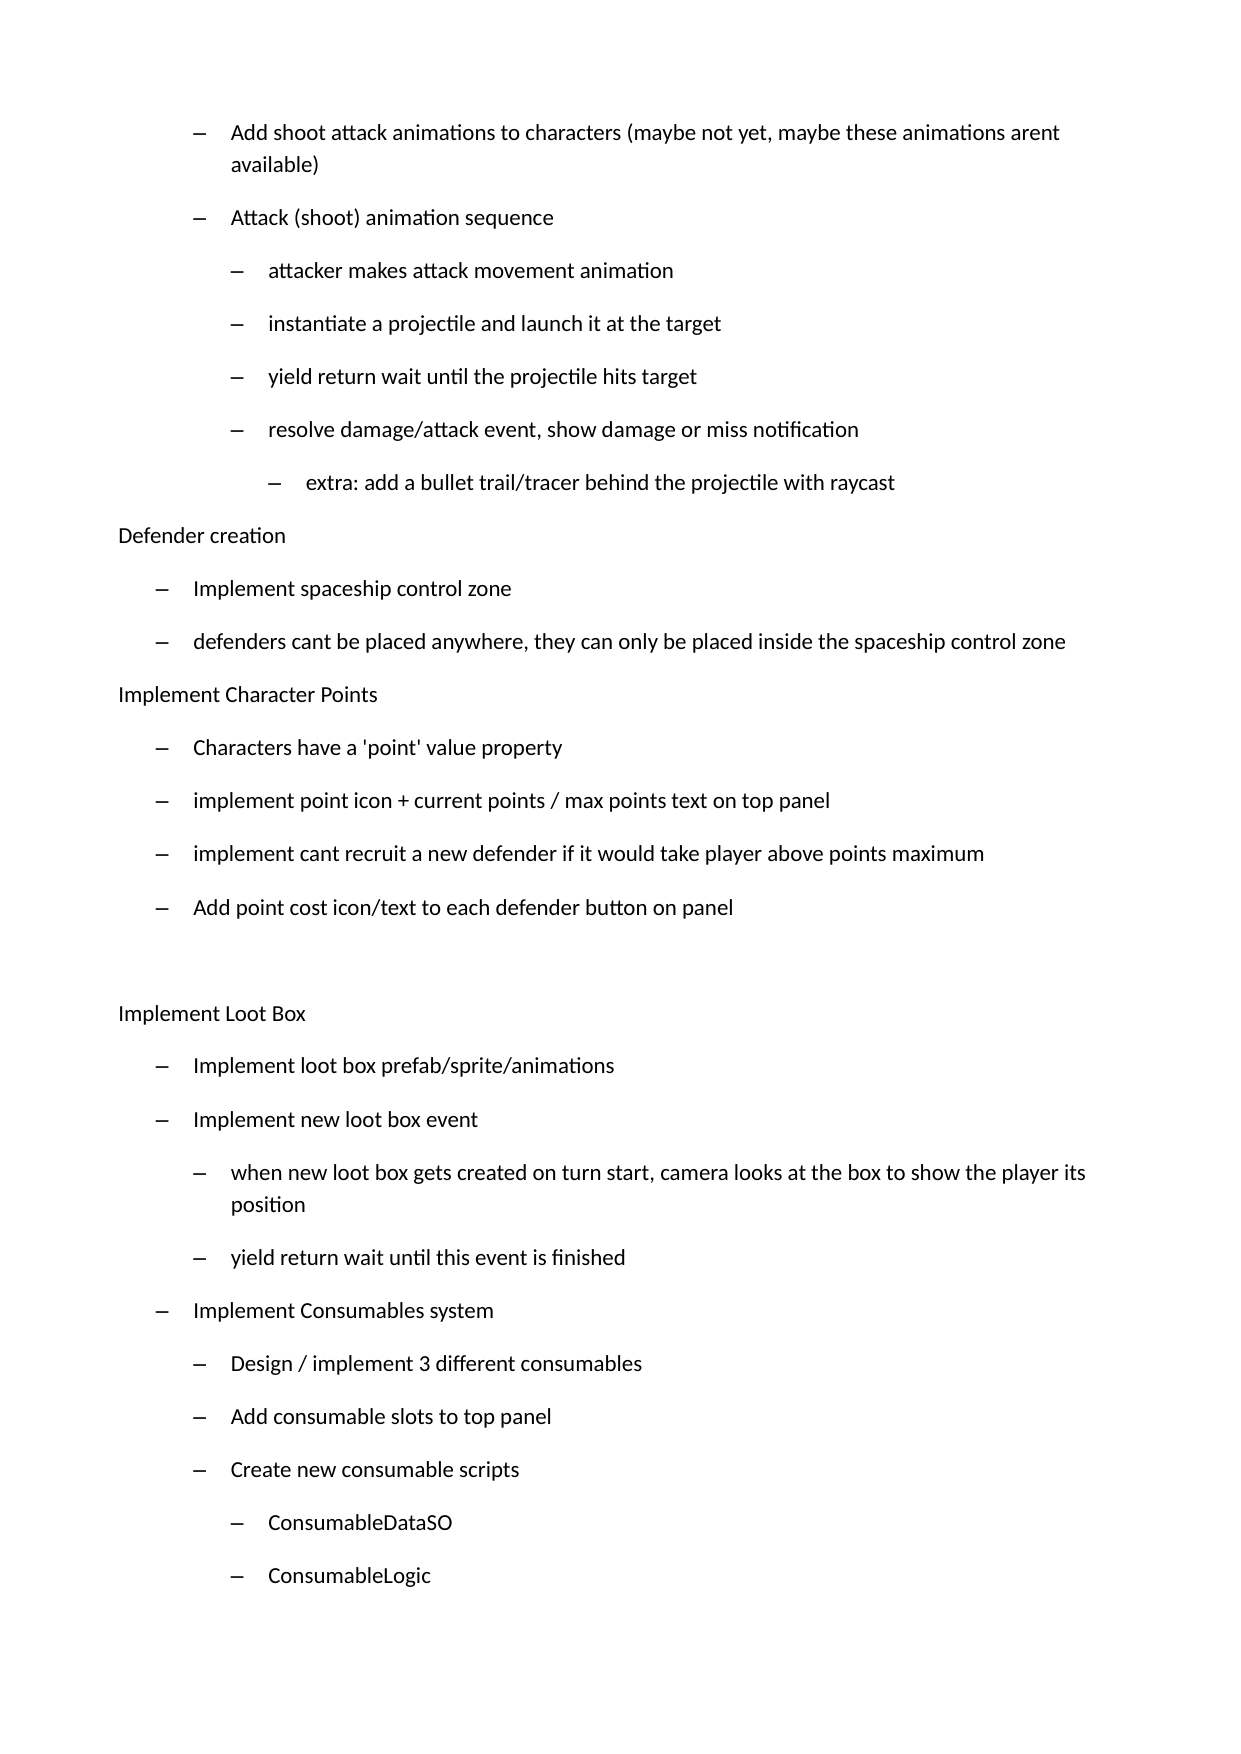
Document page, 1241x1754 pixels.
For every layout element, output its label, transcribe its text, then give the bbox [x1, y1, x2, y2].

list Implement loot box prefab/sprite/animations [156, 1052, 1122, 1080]
list ConsumableDataSO [231, 1508, 1122, 1536]
list defenders cant be placed anywhere, they can only be placed inside the spaceship control zone [156, 627, 1122, 656]
list Add consumable slots to top panel [193, 1402, 1122, 1430]
list extra: add a bullet trail/tracer behind the projectile with raycast [268, 468, 1122, 496]
list when new loot box gets created on turn start, camera looks at the box to show the player its position [193, 1158, 1122, 1218]
text Defender creation [118, 521, 1122, 549]
list Create new consumable scripts [193, 1455, 1122, 1483]
list implement cant recruit a new defender if it would take player above points maximum [156, 839, 1122, 868]
list implement point icon + current points / max points text on top panel [156, 787, 1122, 814]
list instantiate a projectile and launch it at the target [231, 309, 1122, 337]
list resolve damage/attack event, show damage or miss notification [231, 415, 1122, 443]
list ConsumableLogic [231, 1561, 1122, 1589]
list Implement Consumables system [156, 1296, 1122, 1324]
list Implement spaceship control zone [156, 574, 1122, 602]
list Implement new loot box event [156, 1105, 1122, 1133]
list Characters have a 'point' value property [156, 733, 1122, 762]
list Add shoot attack animations to characters (maybe not yet, maybe these animations arent available) [193, 118, 1122, 178]
list Design / implement 3 different consumables [193, 1349, 1122, 1377]
list Add point cost icon/text to each defender button on panel [156, 893, 1122, 921]
list attacker makes attack movement animation [231, 256, 1122, 284]
text Implement Loot Box [118, 999, 1122, 1027]
list Attack (shoot) animation sequence [193, 203, 1122, 231]
text Implement Character Points [118, 681, 1122, 708]
list yield return wait until the projectile hits target [231, 362, 1122, 390]
list yield return wait until this event is finished [193, 1243, 1122, 1271]
